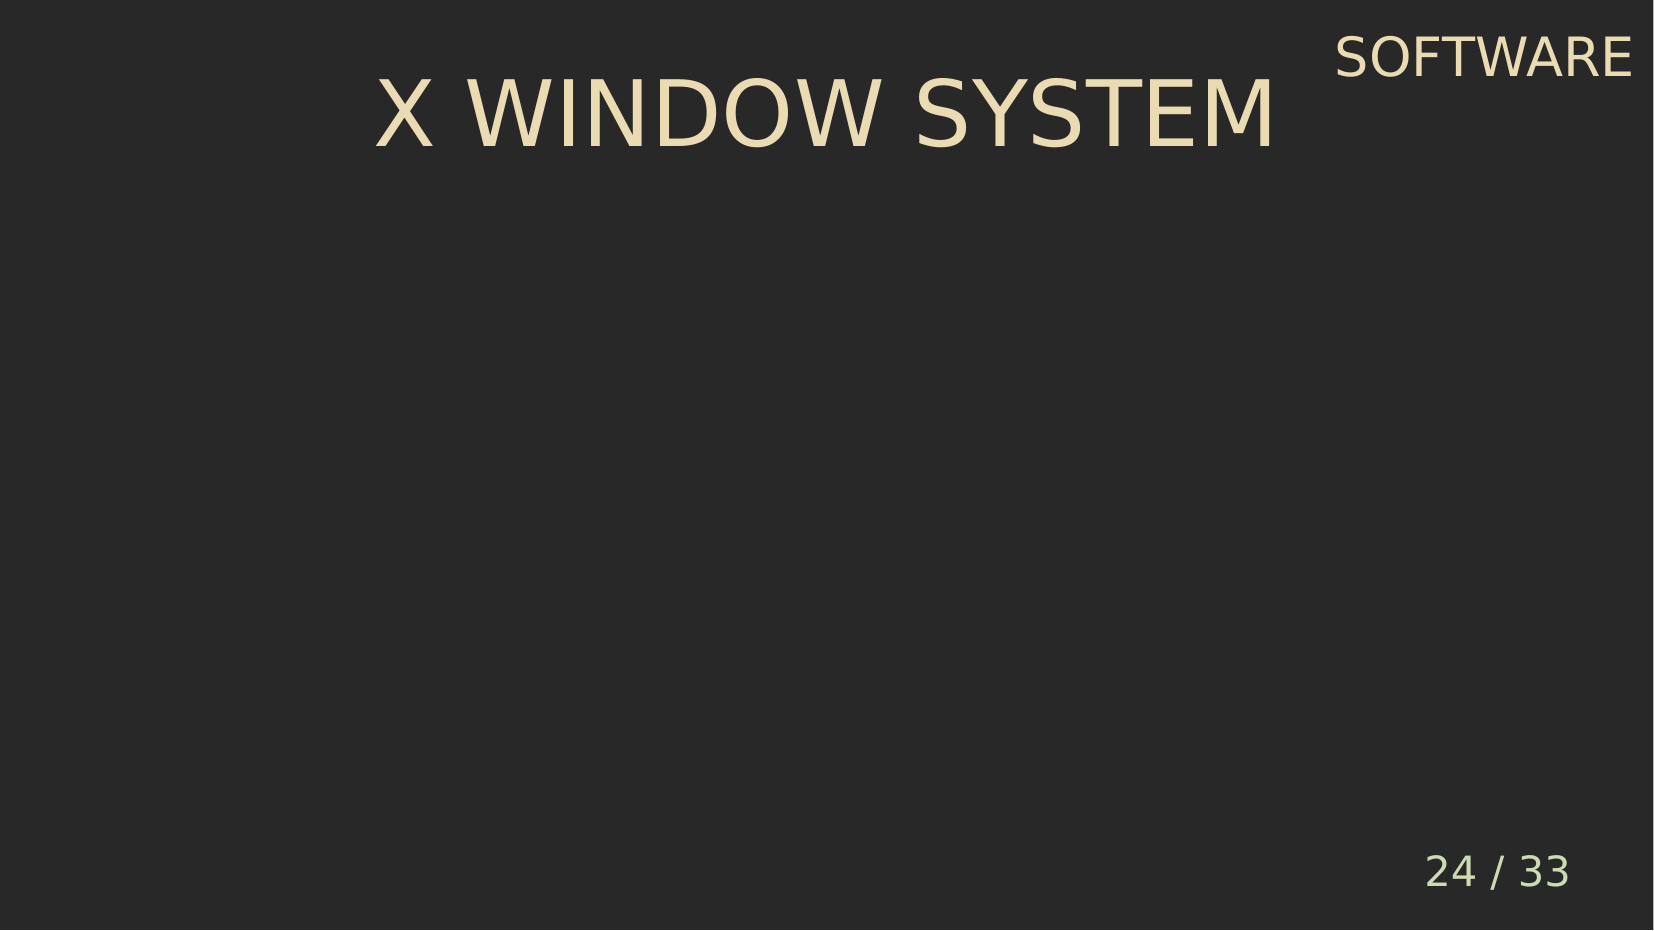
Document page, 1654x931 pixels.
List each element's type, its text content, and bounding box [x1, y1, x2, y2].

text_box SOFTWARE [1200, 18, 1651, 97]
title X WINDOW SYSTEM [82, 37, 1571, 193]
